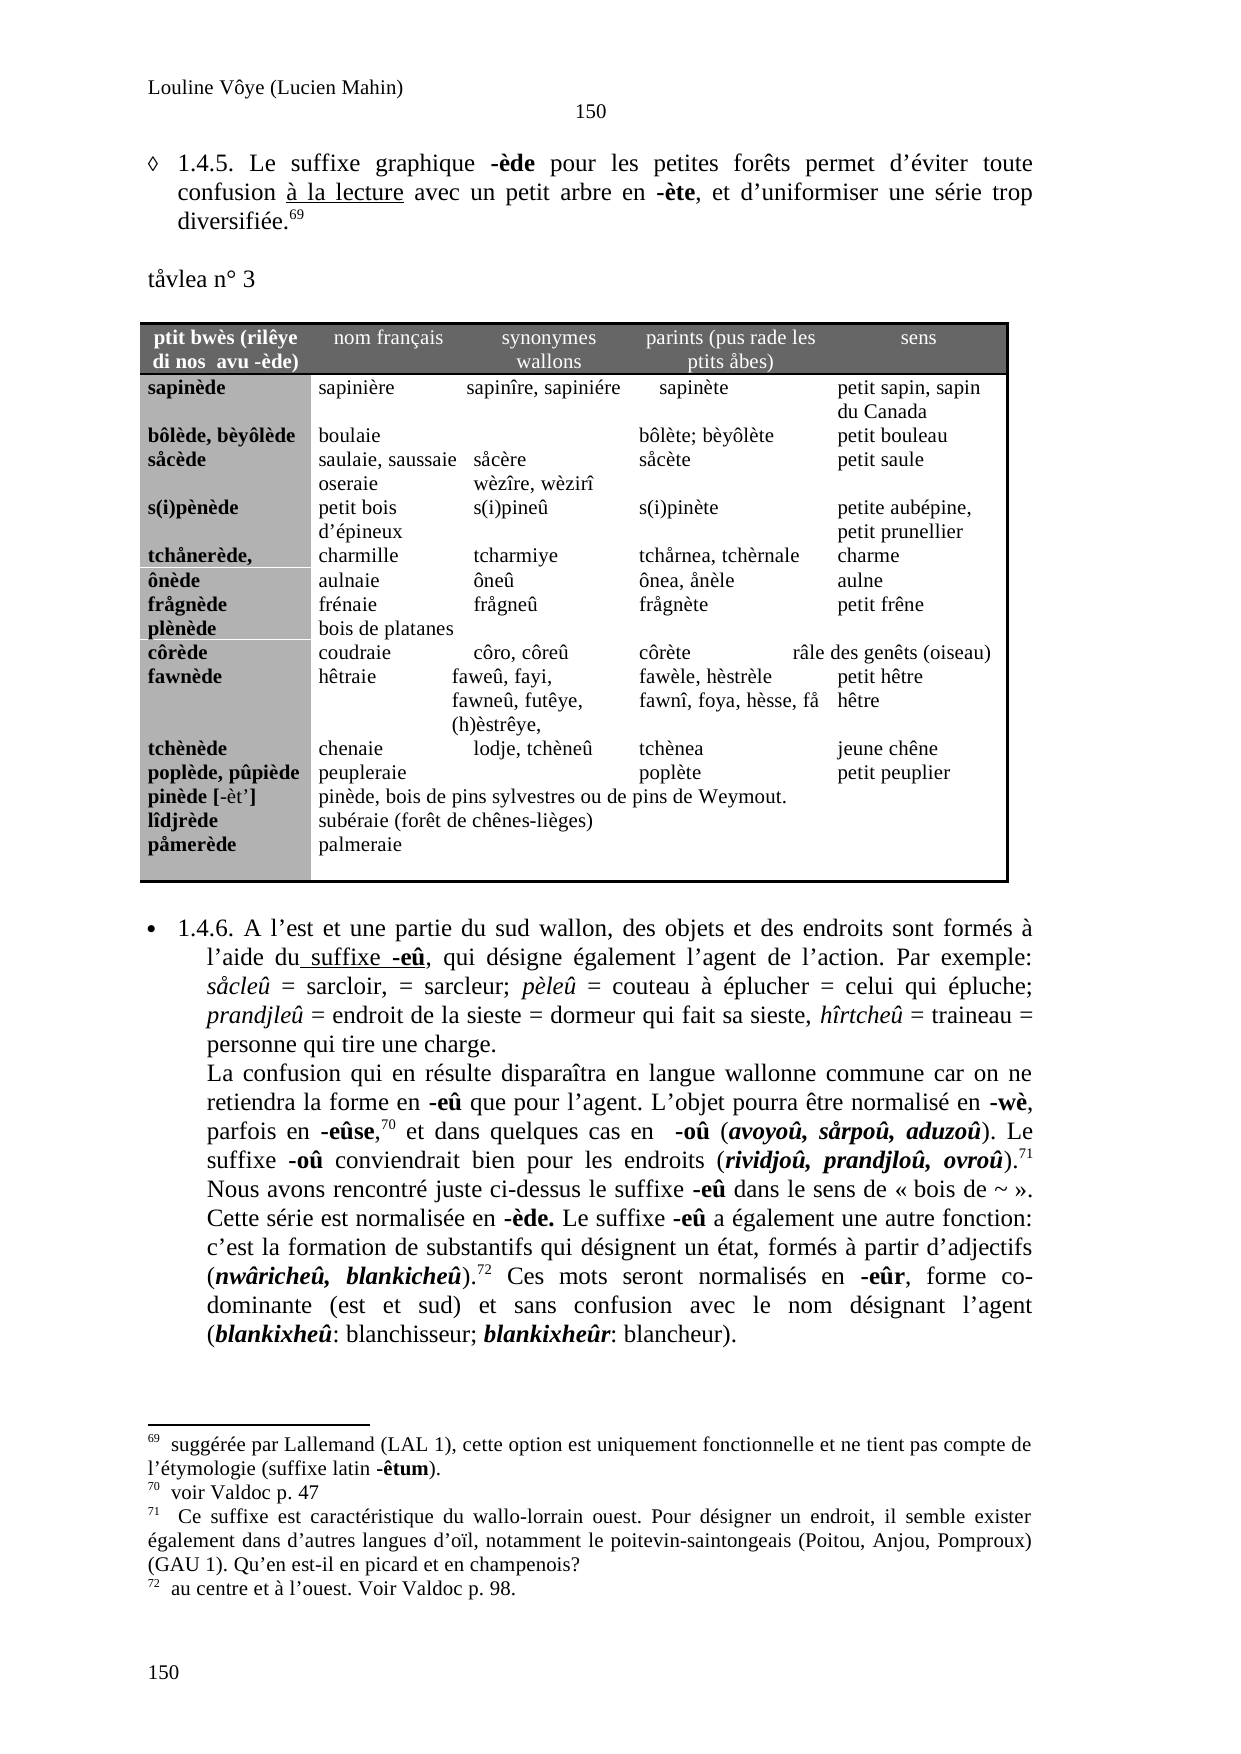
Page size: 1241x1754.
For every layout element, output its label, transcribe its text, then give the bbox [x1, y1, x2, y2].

table_cell petit frêne [830, 591, 1006, 616]
table_cell [466, 856, 632, 880]
table_cell [632, 832, 830, 856]
table_cell [608, 808, 632, 832]
table_header nom français [311, 325, 466, 373]
table_cell coudraie [311, 640, 466, 664]
table_cell [466, 832, 632, 856]
table_cell ôneû [466, 568, 632, 591]
table_cell bôlède, bèyôlède [140, 423, 311, 447]
table_cell saulaie, saussaie [311, 447, 466, 471]
table_cell s(i)pineû [466, 495, 632, 543]
table_cell [830, 471, 1006, 495]
table_cell bois de platanes [311, 616, 466, 639]
table_cell peupleraie [311, 760, 466, 784]
table_cell boulaie [311, 423, 466, 447]
table_cell côrède [140, 640, 311, 664]
table_cell [830, 832, 1006, 856]
table_cell pinède [-èt’] [140, 784, 311, 808]
list voir Valdoc p. 47 [148, 1479, 1033, 1503]
table_cell s(i)pènède [140, 495, 311, 543]
table_cell aulne [830, 568, 1006, 591]
table_cell [466, 760, 632, 784]
table_cell poplède, pûpiède [140, 760, 311, 784]
table_cell frågnède [140, 591, 311, 616]
table_cell petit bouleau [830, 423, 1006, 447]
table_cell [632, 471, 830, 495]
table_cell [140, 471, 311, 495]
table_cell lodje, tchèneû [466, 736, 632, 760]
table_cell petit sapin, sapin du Canada [830, 375, 1006, 423]
table_cell tchånerède, [140, 543, 311, 567]
table_cell chenaie [311, 736, 466, 760]
table_cell s(i)pinète [632, 495, 830, 543]
table_cell [830, 616, 1006, 639]
table_cell subéraie (forêt de chênes-lièges) [311, 808, 607, 832]
table_cell såcède [140, 447, 311, 471]
list 1.4.5. Le suffixe graphique -ède pour les petites forêts permet d’éviter toute confusion à la lecture avec un petit arbre en -ète, et d’uniformiser une série trop diversifiée. [148, 148, 1033, 235]
table_cell charmille [311, 543, 466, 567]
table_cell [830, 856, 1006, 880]
table_header parints (pus rade les ptits åbes) [632, 325, 830, 373]
table_cell petit saule [830, 447, 1006, 471]
table_cell lîdjrède [140, 808, 311, 832]
table_cell ônea, ånèle [632, 568, 830, 591]
list Ce suffixe est caractéristique du wallo-lorrain ouest. Pour désigner un endroit, il semble exister également dans d’autres langues d’oïl, notamment le poitevin-saintongeais (Poitou, Anjou, Pomproux) (GAU 1). Qu’en est-il en picard et en champenois? [148, 1503, 1033, 1576]
table_cell côrète [632, 640, 785, 664]
table_cell aulnaie [311, 568, 466, 591]
table_cell [830, 808, 1006, 832]
table_cell [140, 856, 311, 880]
table_cell [632, 616, 830, 639]
table_cell sapinîre, sapiniére [459, 375, 652, 423]
table_cell sapinète [652, 375, 830, 423]
table_cell petite aubépine, petit prunellier [830, 495, 1006, 543]
text tåvlea n° 3 [148, 264, 1033, 293]
table_cell [632, 856, 830, 880]
table_header ptit bwès (rilêye di nos avu -ède) [140, 325, 311, 373]
table_cell tchårnea, tchèrnale [632, 543, 830, 567]
table_cell ônède [140, 568, 311, 591]
table_cell frågnète [632, 591, 830, 616]
table_cell frågneû [466, 591, 632, 616]
table_cell tchènea [632, 736, 830, 760]
table_cell [466, 616, 632, 639]
list au centre et à l’ouest. Voir Valdoc p. 98. [148, 1576, 1033, 1600]
table_header synonymes wallons [466, 325, 632, 373]
table_cell pinède, bois de pins sylvestres ou de pins de Weymout. [311, 784, 934, 808]
table_cell côro, côreû [466, 640, 632, 664]
table_header sens [830, 325, 1006, 373]
table_cell râle des genêts (oiseau) [785, 640, 1006, 664]
table_cell tchènède [140, 736, 311, 760]
table_cell [311, 856, 466, 880]
table_cell bôlète; bèyôlète [632, 423, 830, 447]
table_cell charme [830, 543, 1006, 567]
table_cell sapinède [140, 375, 311, 423]
table_cell poplète [632, 760, 830, 784]
table_cell frénaie [311, 591, 466, 616]
list 1.4.6. A l’est et une partie du sud wallon, des objets et des endroits sont formés à l’aide du suffixe -eû, qui désigne également l’agent de l’action. Par exemple: såcleû = sarcloir, = sarcleur; pèleû = couteau à éplucher = celui qui épluche; prandjleû = endroit de la sieste = dormeur qui fait sa sieste, hîrtcheû = traineau = personne qui tire une charge. [148, 912, 1033, 1058]
table_cell palmeraie [311, 832, 466, 856]
table_cell påmerède [140, 832, 311, 856]
table_cell tcharmiye [466, 543, 632, 567]
table_cell oseraie [311, 471, 466, 495]
list suggérée par Lallemand (LAL 1), cette option est uniquement fonctionnelle et ne tient pas compte de l’étymologie (suffixe latin -êtum). [148, 1431, 1033, 1479]
table_cell petit hêtre hêtre [830, 664, 1006, 736]
table_cell [466, 423, 632, 447]
table_cell petit bois d’épineux [311, 495, 466, 543]
table_cell petit peuplier [830, 760, 1006, 784]
table_cell faweû, fayi, fawneû, futêye, (h)èstrêye, [444, 664, 632, 736]
table_cell hêtraie [311, 664, 444, 736]
table_cell [632, 808, 830, 832]
list La confusion qui en résulte disparaîtra en langue wallonne commune car on ne retiendra la forme en -eû que pour l’agent. L’objet pourra être normalisé en -wè, parfois en -eûse, et dans quelques cas en -oû (avoyoû, sårpoû, aduzoû). Le suffixe -oû conviendrait bien pour les endroits (rividjoû, prandjloû, ovroû). Nous avons rencontré juste ci-dessus le suffixe -eû dans le sens de « bois de ~ ». Cette série est normalisée en -ède. Le suffixe -eû a également une autre fonction: c’est la formation de substantifs qui désignent un état, formés à partir d’adjectifs (nwâricheû, blankicheû). Ces mots seront normalisés en -eûr, forme co-dominante (est et sud) et sans confusion avec le nom désignant l’agent (blankixheû: blanchisseur; blankixheûr: blancheur). [148, 1058, 1033, 1348]
table_cell jeune chêne [830, 736, 1006, 760]
table_cell [934, 784, 1006, 808]
table_cell såcère [466, 447, 632, 471]
table_cell såcète [632, 447, 830, 471]
table_cell sapinière [311, 375, 459, 423]
table_cell wèzîre, wèzirî [466, 471, 632, 495]
table_cell plènède [140, 616, 311, 639]
table_cell fawnède [140, 664, 311, 736]
table_cell fawèle, hèstrèle fawnî, foya, hèsse, få [632, 664, 830, 736]
